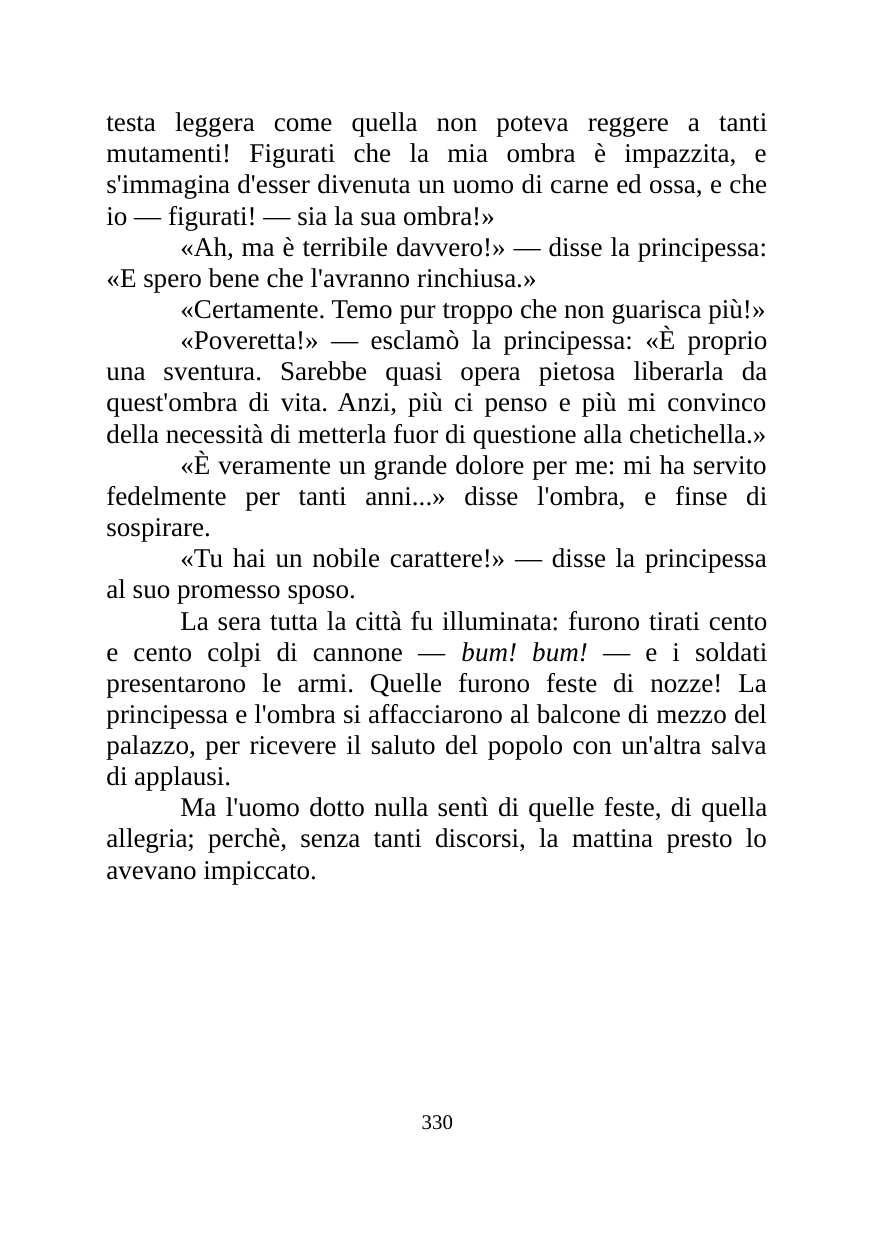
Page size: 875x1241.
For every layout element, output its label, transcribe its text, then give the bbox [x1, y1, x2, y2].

text «Tu hai un nobile carattere!» — disse la principessa al suo promesso sposo. [106, 542, 768, 604]
text «È veramente un grande dolore per me: mi ha servito fedelmente per tanti anni...» disse l'ombra, e finse di sospirare. [106, 449, 768, 542]
text testa leggera come quella non poteva reggere a tanti mutamenti! Figurati che la mia ombra è impazzita, e s'immagina d'esser divenuta un uomo di carne ed ossa, e che io — figurati! — sia la sua ombra!» [106, 106, 768, 231]
text «Poveretta!» — esclamò la principessa: «È proprio una sventura. Sarebbe quasi opera pietosa liberarla da quest'ombra di vita. Anzi, più ci penso e più mi convinco della necessità di metterla fuor di questione alla chetichella.» [106, 324, 768, 449]
text «Ah, ma è terribile davvero!» — disse la principessa: «E spero bene che l'avranno rinchiusa.» [106, 231, 768, 293]
text La sera tutta la città fu illuminata: furono tirati cento e cento colpi di cannone — bum! bum! — e i soldati presentarono le armi. Quelle furono feste di nozze! La principessa e l'ombra si affacciarono al balcone di mezzo del palazzo, per ricevere il saluto del popolo con un'altra salva di applausi. [106, 604, 768, 791]
text «Certamente. Temo pur troppo che non guarisca più!» [106, 293, 768, 324]
text Ma l'uomo dotto nulla sentì di quelle feste, di quella allegria; perchè, senza tanti discorsi, la mattina presto lo avevano impiccato. [106, 791, 768, 885]
